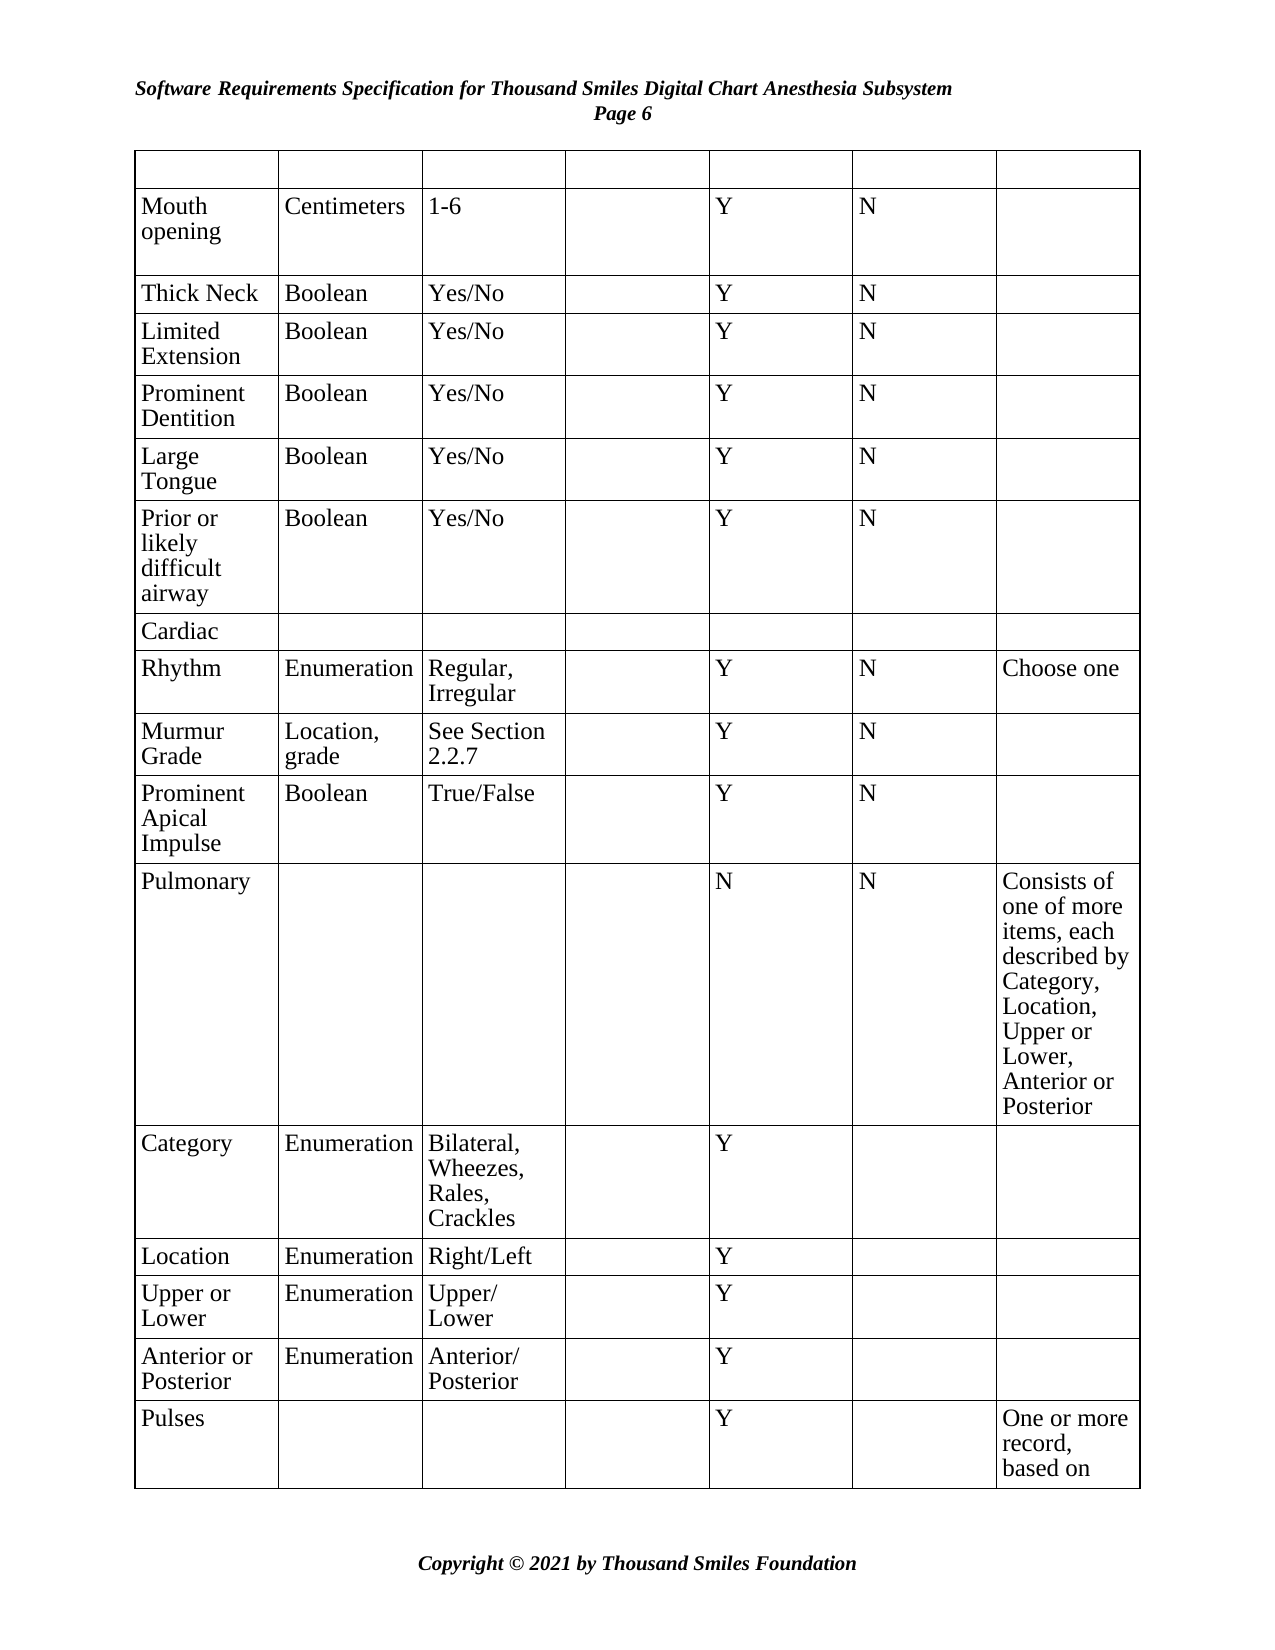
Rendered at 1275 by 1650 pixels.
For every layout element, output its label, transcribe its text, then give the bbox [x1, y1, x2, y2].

table_cell [997, 714, 1139, 775]
table_cell Enumeration [279, 1126, 422, 1237]
table_cell Upper/Lower [423, 1276, 565, 1337]
table_cell [997, 1276, 1139, 1337]
table_cell Y [710, 714, 852, 775]
table_cell [423, 614, 565, 650]
table_cell Boolean [279, 376, 422, 437]
table_cell [566, 714, 709, 775]
table_cell [853, 1126, 996, 1237]
table_cell [566, 864, 709, 1125]
table_cell Upper or Lower [136, 1276, 278, 1337]
table_cell Choose one [997, 651, 1139, 712]
table_cell Right/Left [423, 1239, 565, 1275]
table_cell [566, 1239, 709, 1275]
table_cell [566, 776, 709, 862]
table_cell [997, 314, 1139, 375]
table_cell Boolean [279, 276, 422, 312]
table_cell [853, 1339, 996, 1400]
table_cell [997, 1339, 1139, 1400]
table_cell Rhythm [136, 651, 278, 712]
table_cell True/False [423, 776, 565, 862]
table_cell Y [710, 276, 852, 312]
table_cell N [853, 276, 996, 312]
table_cell N [853, 376, 996, 437]
table_cell [423, 1401, 565, 1487]
table_cell [566, 1126, 709, 1237]
table_cell Large Tongue [136, 439, 278, 500]
table_cell One or more record, based on [997, 1401, 1139, 1487]
table_cell [853, 1401, 996, 1487]
table_cell [853, 614, 996, 650]
table_cell Regular, Irregular [423, 651, 565, 712]
table_cell Boolean [279, 314, 422, 375]
table_cell N [853, 314, 996, 375]
table_cell Y [710, 376, 852, 437]
table_cell [566, 651, 709, 712]
table_cell [423, 151, 565, 187]
table_cell [566, 1401, 709, 1487]
table_cell N [710, 864, 852, 1125]
table_cell N [853, 189, 996, 275]
table_cell Limited Extension [136, 314, 278, 375]
table_cell N [853, 439, 996, 500]
table_cell Anterior/Posterior [423, 1339, 565, 1400]
table_cell [566, 614, 709, 650]
table_cell N [853, 864, 996, 1125]
table_cell Yes/No [423, 439, 565, 500]
table_cell Y [710, 1276, 852, 1337]
table_cell [997, 376, 1139, 437]
table_cell [997, 1126, 1139, 1237]
table_cell Pulses [136, 1401, 278, 1487]
table_cell [279, 864, 422, 1125]
table_cell Mouth opening [136, 189, 278, 275]
table_cell Y [710, 439, 852, 500]
table_cell [136, 151, 278, 187]
table_cell Yes/No [423, 376, 565, 437]
table_cell 1-6 [423, 189, 565, 275]
table_cell [566, 1276, 709, 1337]
table_cell Location [136, 1239, 278, 1275]
table_cell Pulmonary [136, 864, 278, 1125]
table_cell Prominent Apical Impulse [136, 776, 278, 862]
table_cell Y [710, 1401, 852, 1487]
table_cell [853, 1276, 996, 1337]
table_cell [279, 614, 422, 650]
table_cell [566, 314, 709, 375]
table_cell Location, grade [279, 714, 422, 775]
table_cell Enumeration [279, 1276, 422, 1337]
table_cell Consists of one of more items, each described by Category, Location, Upper or Lower, Anterior or Posterior [997, 864, 1139, 1125]
table_cell [997, 501, 1139, 612]
table_cell [566, 439, 709, 500]
table_cell Murmur Grade [136, 714, 278, 775]
table_cell [853, 1239, 996, 1275]
table_cell Prior or likely difficult airway [136, 501, 278, 612]
table_cell Enumeration [279, 1339, 422, 1400]
table_cell [279, 1401, 422, 1487]
table_cell [997, 1239, 1139, 1275]
table_cell [566, 151, 709, 187]
table_cell N [853, 651, 996, 712]
table_cell Enumeration [279, 651, 422, 712]
table_cell [566, 501, 709, 612]
table_cell [997, 776, 1139, 862]
table_cell [997, 439, 1139, 500]
table_cell N [853, 714, 996, 775]
table_cell [279, 151, 422, 187]
table_cell [997, 276, 1139, 312]
table_cell Y [710, 501, 852, 612]
table_cell Boolean [279, 501, 422, 612]
table_cell [997, 189, 1139, 275]
table_cell [423, 864, 565, 1125]
table_cell Centimeters [279, 189, 422, 275]
table_cell Anterior or Posterior [136, 1339, 278, 1400]
table_cell [566, 189, 709, 275]
table_cell Y [710, 1239, 852, 1275]
table_cell [566, 376, 709, 437]
table_cell N [853, 776, 996, 862]
table_cell See Section 2.2.7 [423, 714, 565, 775]
table_cell [566, 276, 709, 312]
table_cell [997, 151, 1139, 187]
table_cell Yes/No [423, 501, 565, 612]
table_cell Y [710, 776, 852, 862]
table_cell Boolean [279, 776, 422, 862]
table_cell Yes/No [423, 276, 565, 312]
table_cell Category [136, 1126, 278, 1237]
table_cell N [853, 501, 996, 612]
table_cell Y [710, 651, 852, 712]
table_cell [997, 614, 1139, 650]
table_cell Thick Neck [136, 276, 278, 312]
table_cell Y [710, 189, 852, 275]
table_cell Prominent Dentition [136, 376, 278, 437]
table_cell Y [710, 1339, 852, 1400]
table_cell Cardiac [136, 614, 278, 650]
table_cell Y [710, 314, 852, 375]
table_cell [566, 1339, 709, 1400]
table_cell Boolean [279, 439, 422, 500]
table_cell Yes/No [423, 314, 565, 375]
table_cell [710, 614, 852, 650]
table_cell [710, 151, 852, 187]
table_cell Enumeration [279, 1239, 422, 1275]
table_cell Bilateral, Wheezes, Rales, Crackles [423, 1126, 565, 1237]
table_cell [853, 151, 996, 187]
table_cell Y [710, 1126, 852, 1237]
